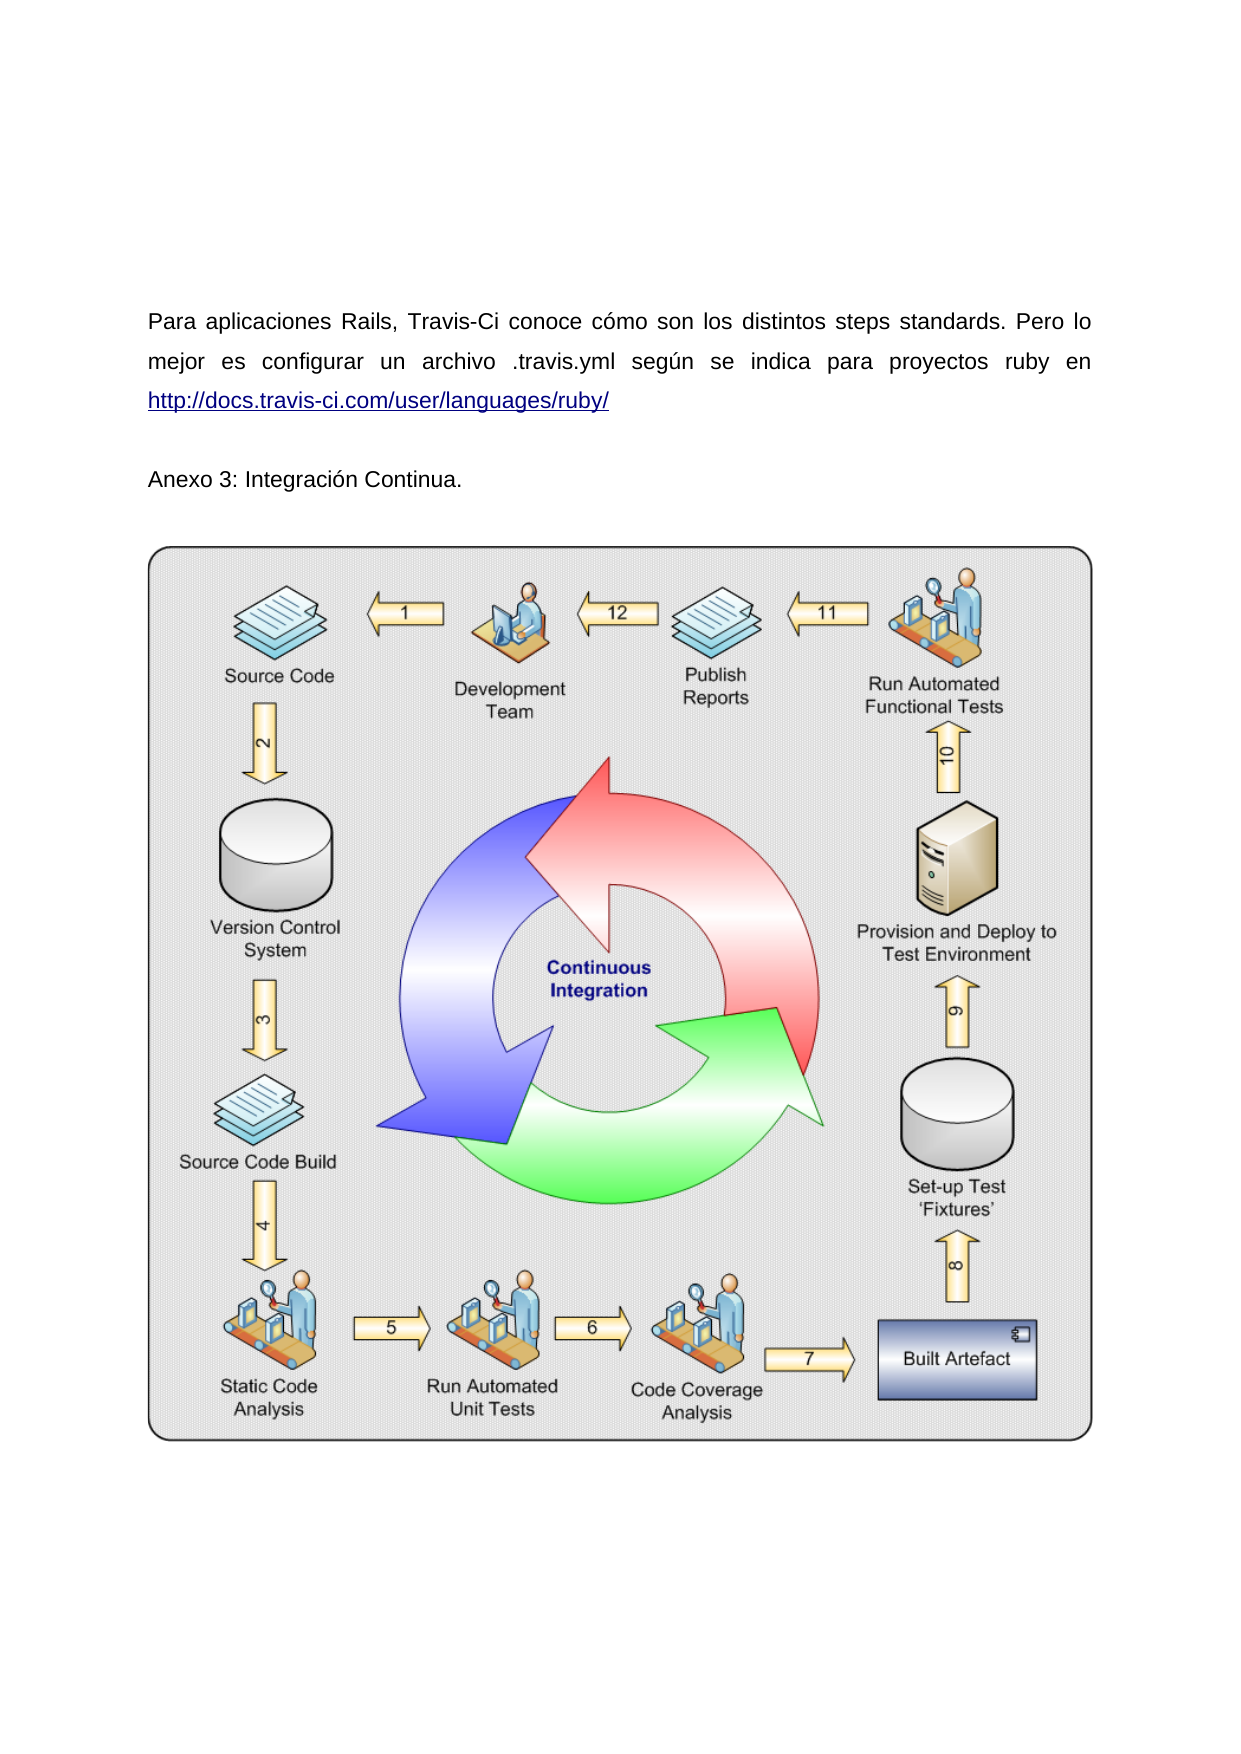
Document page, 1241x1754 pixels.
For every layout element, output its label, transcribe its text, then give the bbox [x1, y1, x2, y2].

text Para aplicaciones Rails, Travis-Ci conoce cómo son los distintos steps standards. Pero lo mejor es configurar un archivo .travis.yml según se indica para proyectos ruby en http://docs.travis-ci.com/user/languages/ruby/ [148, 308, 1093, 414]
text Anexo 3: Integración Continua. [148, 466, 1093, 493]
picture [147, 545, 1093, 1442]
